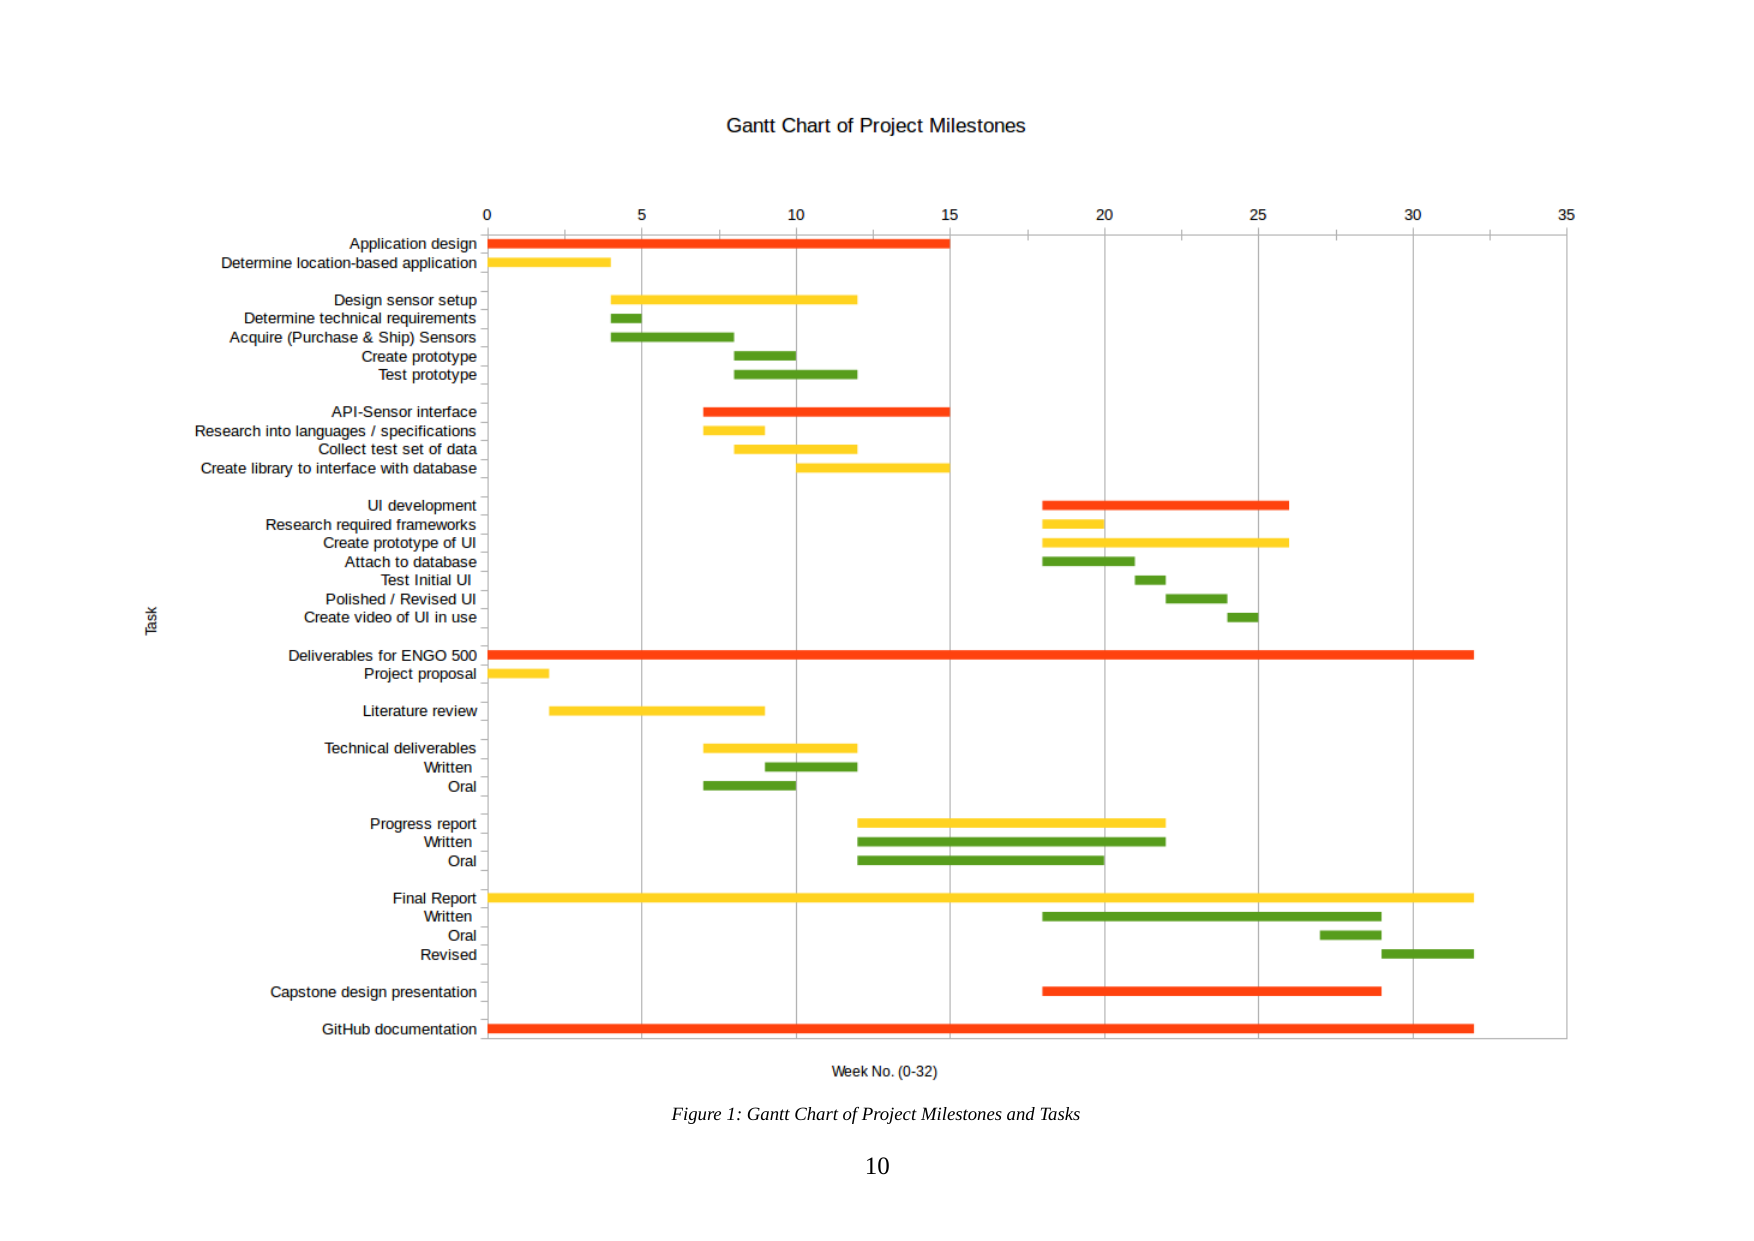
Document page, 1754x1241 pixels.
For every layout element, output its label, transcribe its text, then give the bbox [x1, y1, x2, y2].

text Figure 1: Gantt Chart of Project Milestones and Tasks [118, 1103, 1636, 1124]
picture [118, 82, 1636, 1103]
